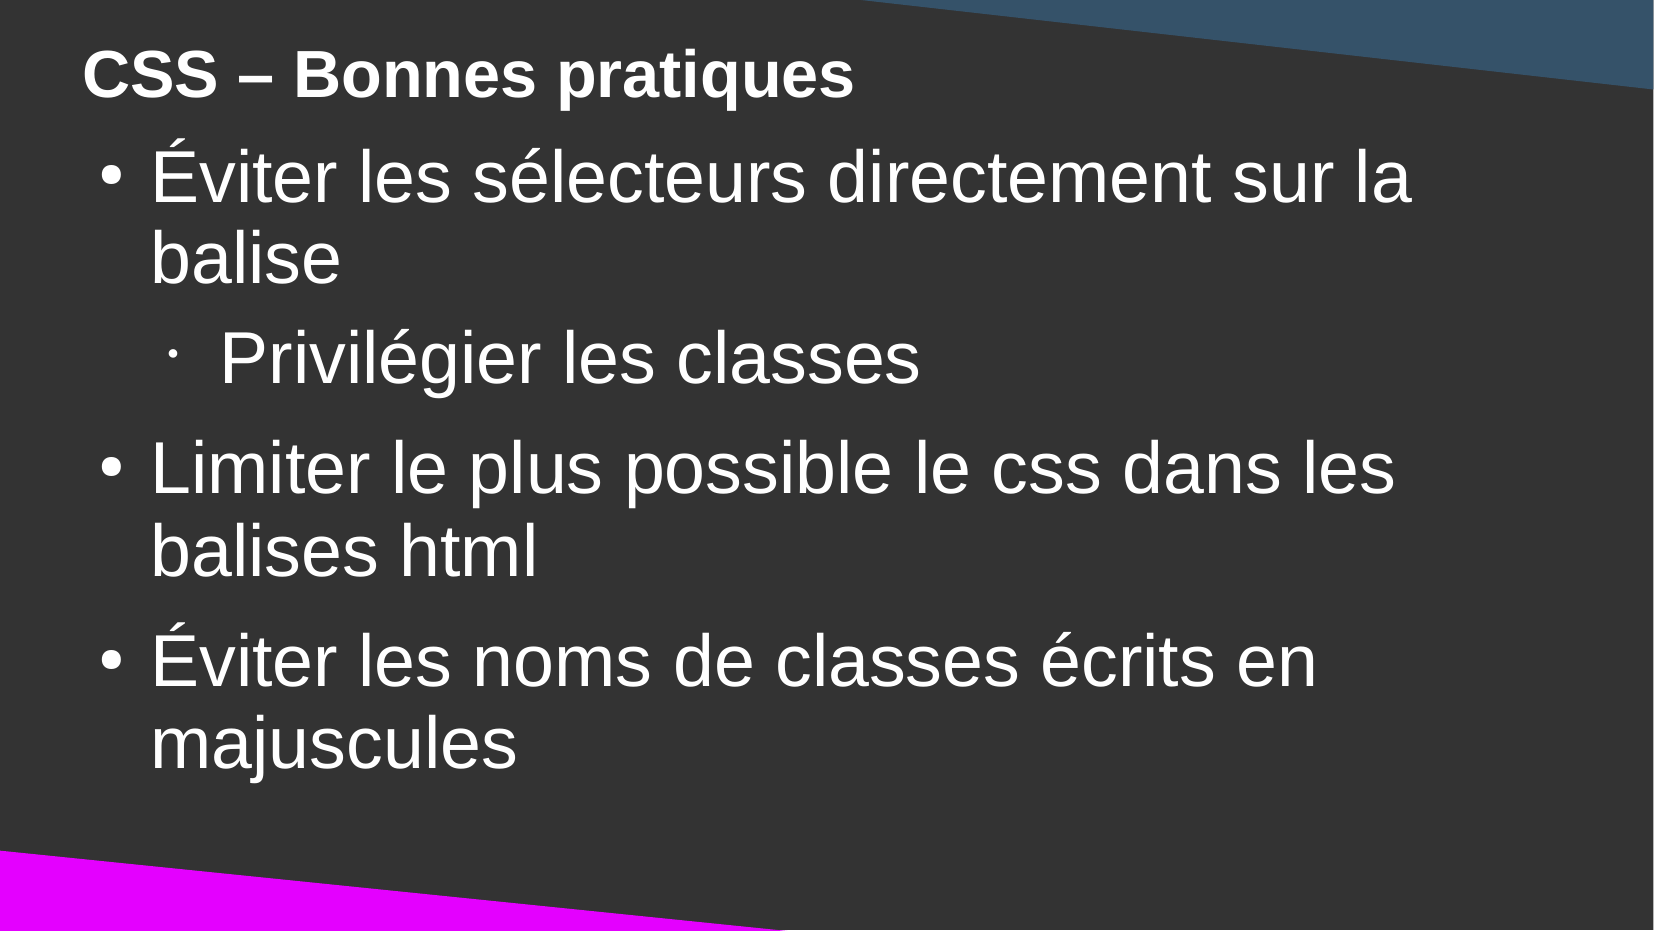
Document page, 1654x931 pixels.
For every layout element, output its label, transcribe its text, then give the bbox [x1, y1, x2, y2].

text_box [0, 850, 788, 931]
list Éviter les sélecteurs directement sur la balise Privilégier les classes Limiter le plus possible le css dans les balises html Éviter les noms de classes écrits en majuscules [80, 135, 1605, 789]
text_box [860, 0, 1654, 90]
title CSS – Bonnes pratiques [82, 37, 1571, 114]
